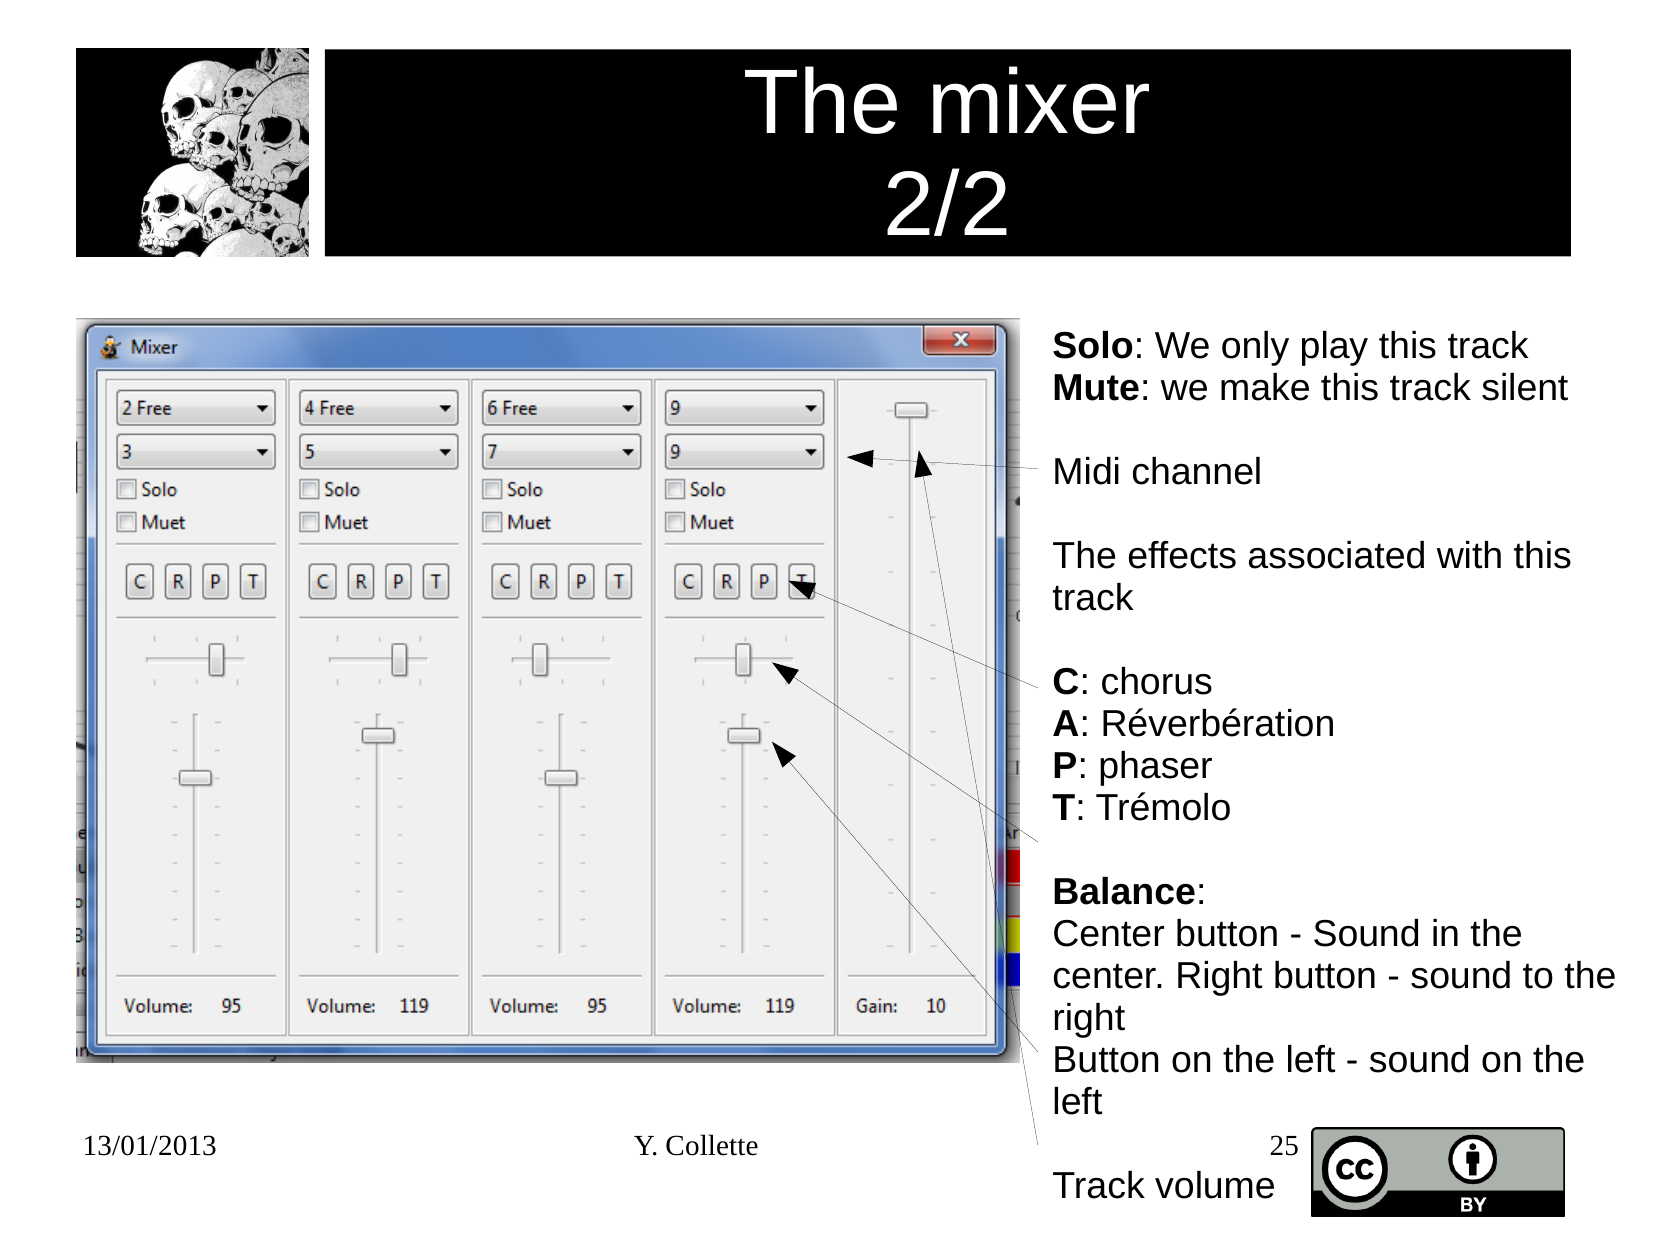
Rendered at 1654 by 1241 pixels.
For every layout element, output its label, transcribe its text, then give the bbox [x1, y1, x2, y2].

text_box Solo: We only play this track Mute: we make this track silent Midi channel The effects associated with this track C: chorus A: Réverbération P: phaser T: Trémolo Balance: Center button - Sound in the center. Right button - sound to the right Button on the left - sound on the left Track volume General volume [1037, 317, 1633, 1241]
title The mixer 2/2 [324, 49, 1571, 257]
picture [76, 318, 1020, 1063]
picture [954, 653, 1020, 829]
picture [76, 48, 309, 257]
picture [924, 463, 1020, 679]
picture [980, 804, 1020, 1029]
